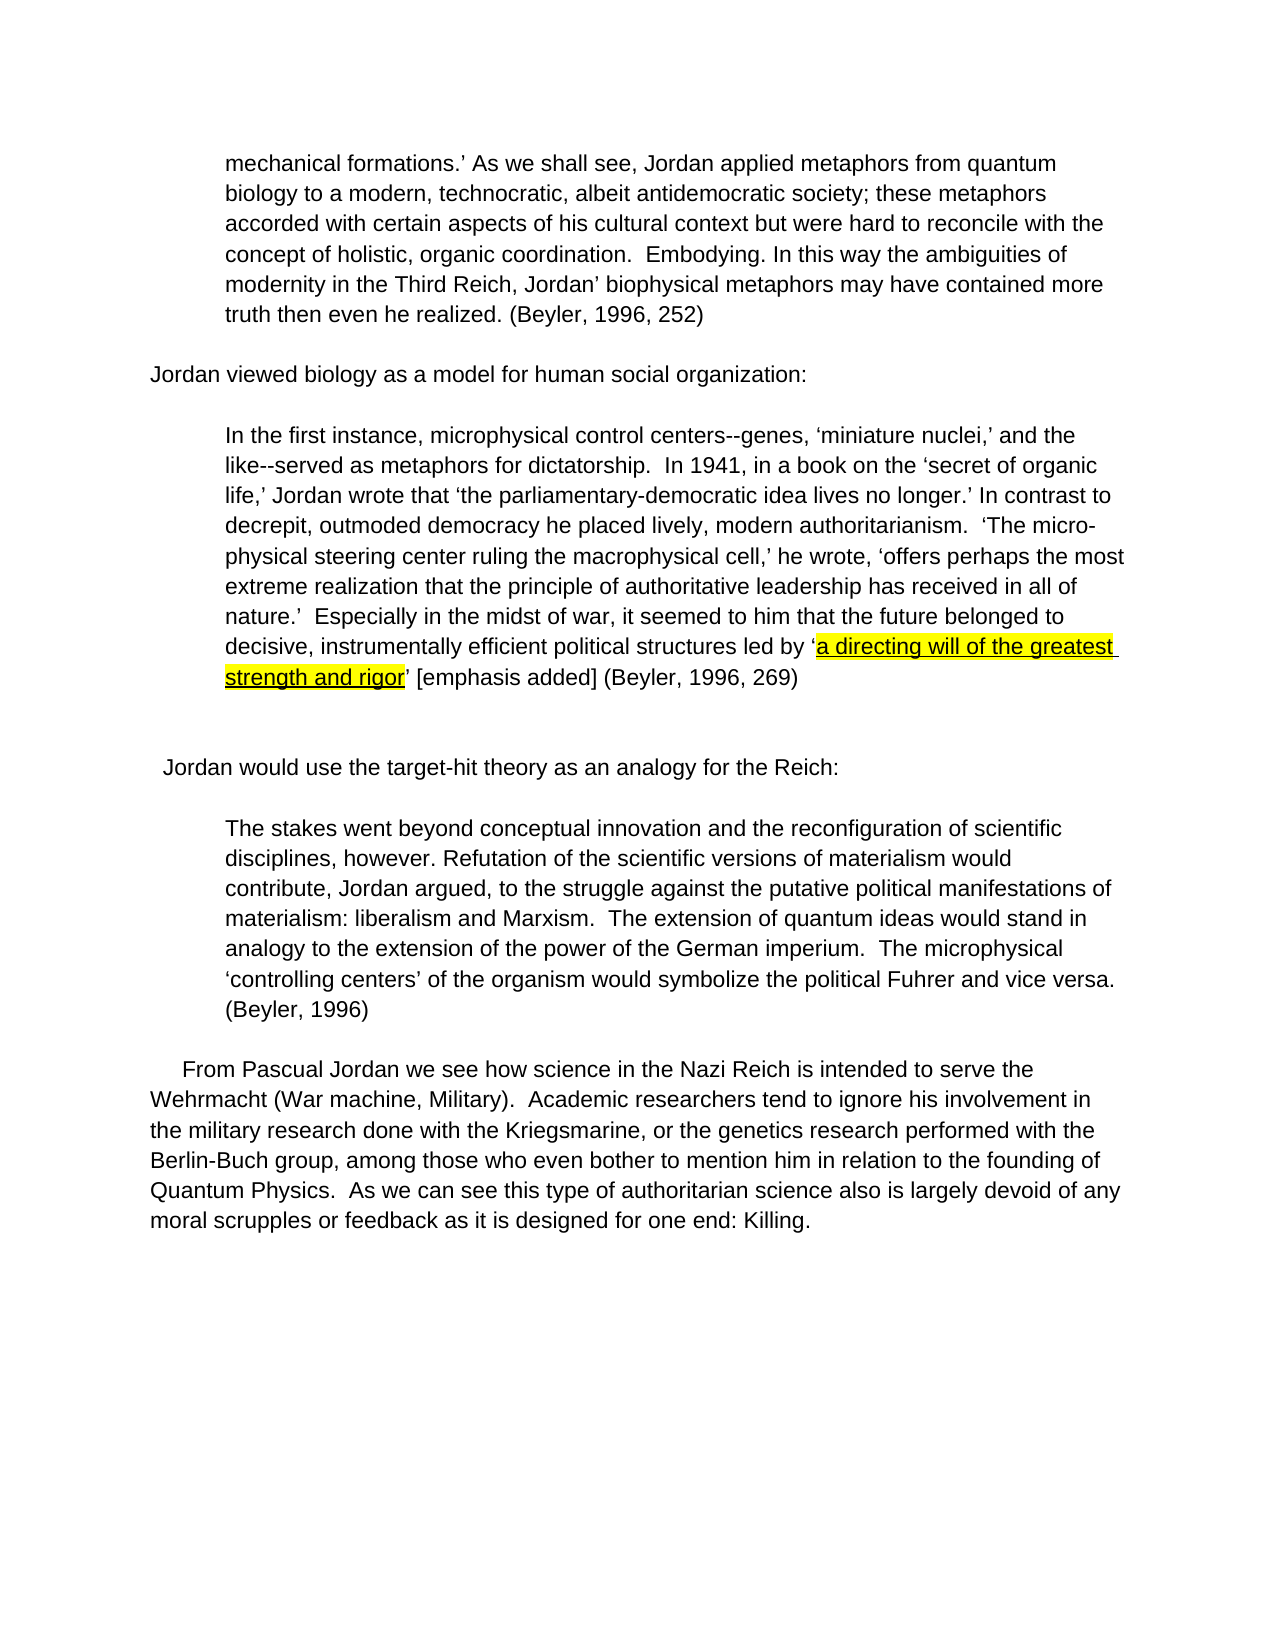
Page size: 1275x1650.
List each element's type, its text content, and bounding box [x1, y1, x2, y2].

text Jordan viewed biology as a model for human social organization: [150, 361, 1125, 388]
text In the first instance, microphysical control centers--genes, ‘miniature nuclei,’ and the like--served as metaphors for dictatorship. In 1941, in a book on the ‘secret of organic life,’ Jordan wrote that ‘the parliamentary-democratic idea lives no longer.’ In contrast to decrepit, outmoded democracy he placed lively, modern authoritarianism. ‘The micro-physical steering center ruling the macrophysical cell,’ he wrote, ‘offers perhaps the most extreme realization that the principle of authoritative leadership has received in all of nature.’ Especially in the midst of war, it seemed to him that the future belonged to decisive, instrumentally efficient political structures led by ‘a directing will of the greatest strength and rigor’ [emphasis added] (Beyler, 1996, 269) [225, 422, 1125, 690]
text mechanical formations.’ As we shall see, Jordan applied metaphors from quantum biology to a modern, technocratic, albeit antidemocratic society; these metaphors accorded with certain aspects of his cultural context but were hard to reconcile with the concept of holistic, organic coordination. Embodying. In this way the ambiguities of modernity in the Third Reich, Jordan’ biophysical metaphors may have contained more truth then even he realized. (Beyler, 1996, 252) [225, 150, 1125, 327]
text Jordan would use the target-hit theory as an analogy for the Reich: [150, 754, 1125, 781]
text The stakes went beyond conceptual innovation and the reconfiguration of scientific disciplines, however. Refutation of the scientific versions of materialism would contribute, Jordan argued, to the struggle against the putative political manifestations of materialism: liberalism and Marxism. The extension of quantum ideas would stand in analogy to the extension of the power of the German imperium. The microphysical ‘controlling centers’ of the organism would symbolize the political Fuhrer and vice versa. (Beyler, 1996) [225, 814, 1125, 1022]
text From Pascual Jordan we see how science in the Nazi Reich is intended to serve the Wehrmacht (War machine, Military). Academic researchers tend to ignore his involvement in the military research done with the Kriegsmarine, or the genetics research performed with the Berlin-Buch group, among those who even bother to mention him in relation to the founding of Quantum Physics. As we can see this type of authoritarian science also is largely devoid of any moral scrupples or feedback as it is designed for one end: Killing. [150, 1056, 1125, 1234]
